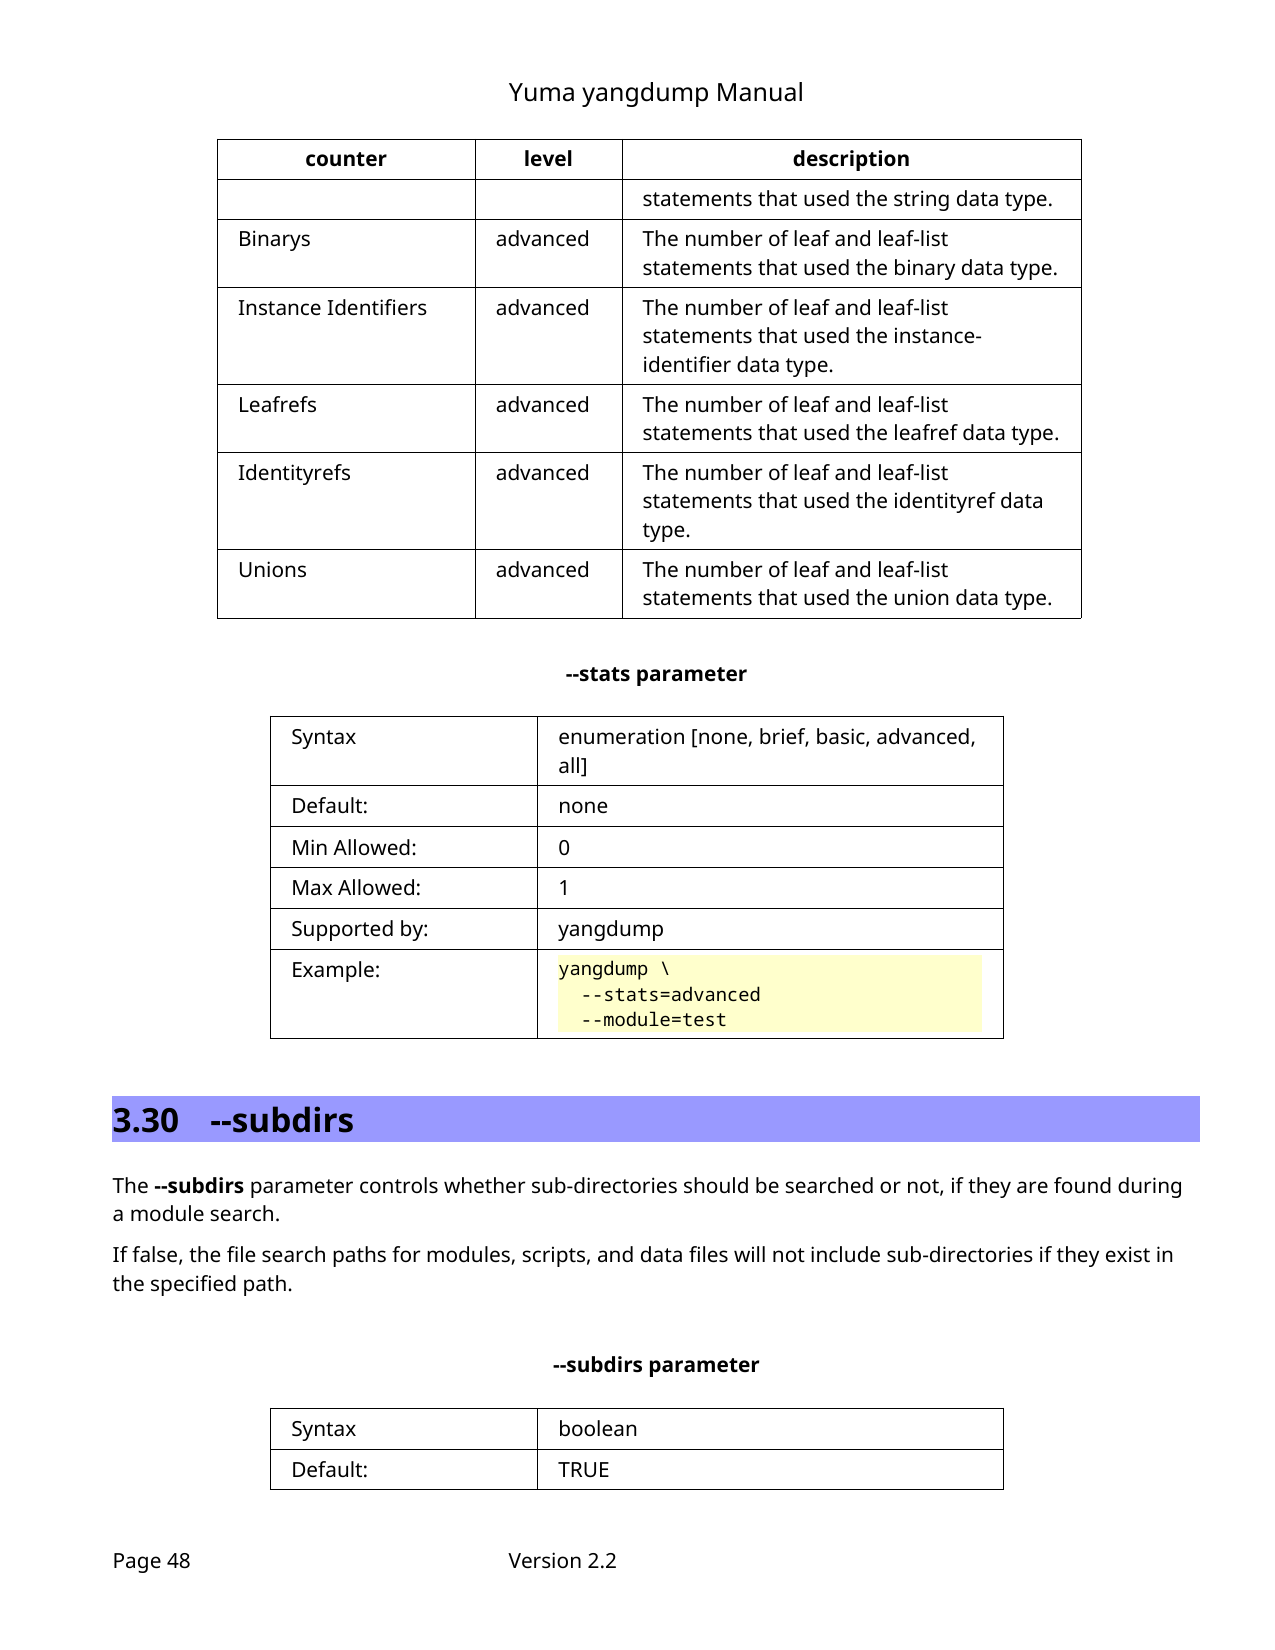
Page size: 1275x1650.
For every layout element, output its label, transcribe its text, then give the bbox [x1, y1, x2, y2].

table_header Syntax [271, 717, 537, 785]
table_cell 0 [538, 827, 1003, 867]
table_cell Default: [271, 786, 537, 826]
table_cell The number of leaf and leaf-list statements that used the union data type. [623, 550, 1081, 618]
table_header boolean [538, 1409, 1003, 1448]
table_cell TRUE [538, 1450, 1003, 1489]
table_cell advanced [476, 288, 622, 384]
table_header Syntax [271, 1409, 537, 1448]
table_cell statements that used the string data type. [623, 180, 1081, 218]
table_cell The number of leaf and leaf-list statements that used the identityref data type. [623, 453, 1081, 549]
table_cell none [538, 786, 1003, 826]
table_cell Example: [271, 950, 537, 1038]
table_cell Max Allowed: [271, 868, 537, 908]
table_header description [623, 140, 1081, 178]
table_cell Unions [218, 550, 475, 618]
table_cell yangdump \ --stats=advanced --module=test [538, 950, 1003, 1038]
table_cell Instance Identifiers [218, 288, 475, 384]
subtitle --stats parameter [127, 659, 1185, 687]
table_cell Binarys [218, 220, 475, 287]
subtitle --subdirs parameter [127, 1351, 1185, 1379]
table_cell advanced [476, 220, 622, 287]
table_cell Leafrefs [218, 385, 475, 452]
table_cell 1 [538, 868, 1003, 908]
table_cell advanced [476, 385, 622, 452]
text If false, the file search paths for modules, scripts, and data files will not include sub-directories if they exist in the specified path. [112, 1240, 1200, 1297]
table_cell Default: [271, 1450, 537, 1489]
table_cell [218, 180, 475, 218]
table_cell Min Allowed: [271, 827, 537, 867]
table_cell The number of leaf and leaf-list statements that used the binary data type. [623, 220, 1081, 287]
table_header counter [218, 140, 475, 178]
text The --subdirs parameter controls whether sub-directories should be searched or not, if they are found during a module search. [112, 1171, 1200, 1228]
table_cell Supported by: [271, 909, 537, 949]
table_cell Identityrefs [218, 453, 475, 549]
table_cell The number of leaf and leaf-list statements that used the instance-identifier data type. [623, 288, 1081, 384]
table_cell [476, 180, 622, 218]
table_header enumeration [none, brief, basic, advanced, all] [538, 717, 1003, 785]
table_cell advanced [476, 453, 622, 549]
table_header level [476, 140, 622, 178]
subtitle --subdirs [112, 1096, 1200, 1142]
table_cell The number of leaf and leaf-list statements that used the leafref data type. [623, 385, 1081, 452]
table_cell advanced [476, 550, 622, 618]
table_cell yangdump [538, 909, 1003, 949]
